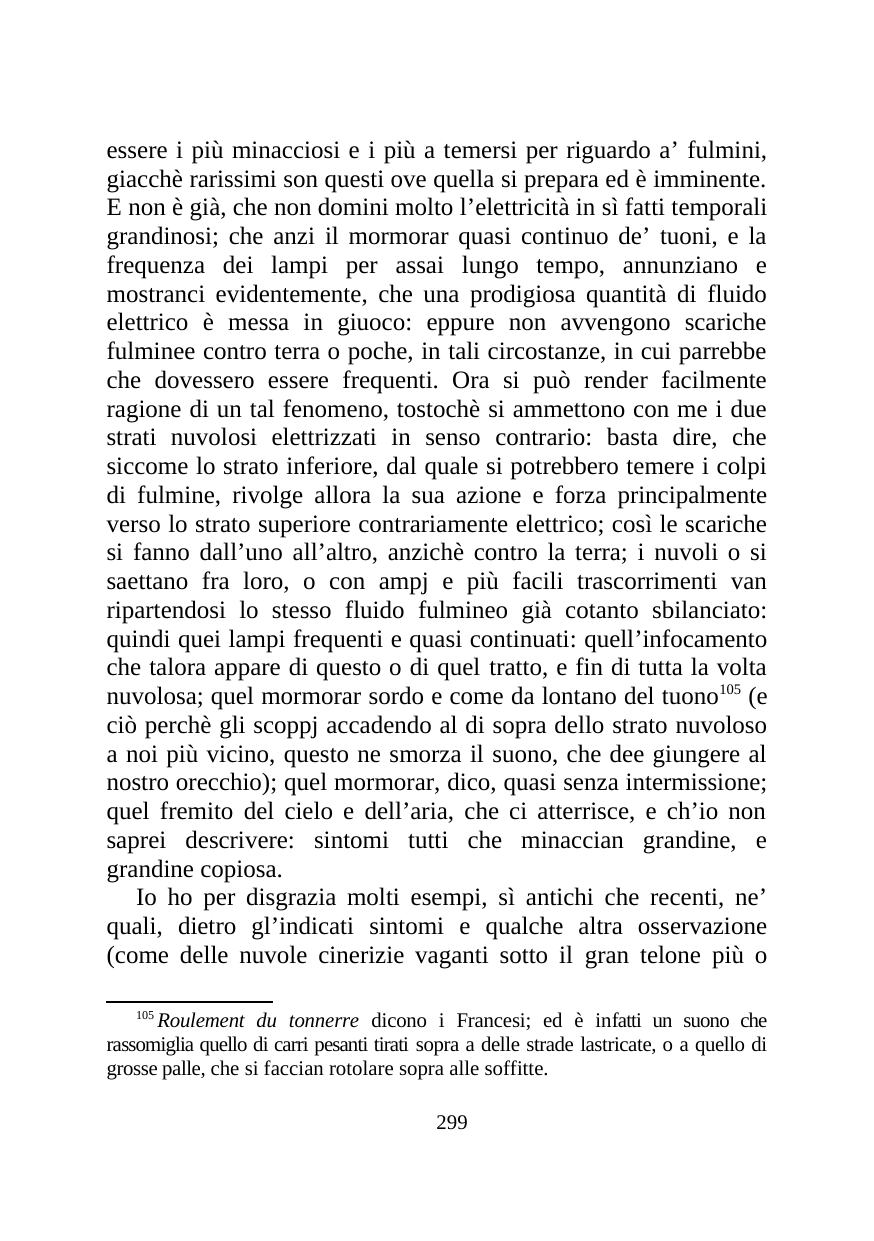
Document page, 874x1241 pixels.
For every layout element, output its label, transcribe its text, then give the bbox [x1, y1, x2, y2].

text essere i più minacciosi e i più a temersi per riguardo a’ fulmini, giacchè rarissimi son questi ove quella si prepara ed è imminente. E non è già, che non domini molto l’elettricità in sì fatti temporali grandinosi; che anzi il mormorar quasi continuo de’ tuoni, e la frequenza dei lampi per assai lungo tempo, annunziano e mostranci evidentemente, che una prodigiosa quantità di fluido elettrico è messa in giuoco: eppure non avvengono scariche fulminee contro terra o poche, in tali circostanze, in cui parrebbe che dovessero essere frequenti. Ora si può render facilmente ragione di un tal fenomeno, tostochè si ammettono con me i due strati nuvolosi elettrizzati in senso contrario: basta dire, che siccome lo strato inferiore, dal quale si potrebbero temere i colpi di fulmine, rivolge allora la sua azione e forza principalmente verso lo strato superiore contrariamente elettrico; così le scariche si fanno dall’uno all’altro, anzichè contro la terra; i nuvoli o si saettano fra loro, o con ampj e più facili trascorrimenti van ripartendosi lo stesso fluido fulmineo già cotanto sbilanciato: quindi quei lampi frequenti e quasi continuati: quell’infocamento che talora appare di questo o di quel tratto, e fin di tutta la volta nuvolosa; quel mormorar sordo e come da lontano del tuono (e ciò perchè gli scoppj accadendo al di sopra dello strato nuvoloso a noi più vicino, questo ne smorza il suono, che dee giungere al nostro orecchio); quel mormorar, dico, quasi senza intermissione; quel fremito del cielo e dell’aria, che ci atterrisce, e ch’io non saprei descrivere: sintomi tutti che minaccian grandine, e grandine copiosa. [106, 135, 768, 882]
text Io ho per disgrazia molti esempi, sì antichi che recenti, ne’ quali, dietro gl’indicati sintomi e qualche altra osservazione (come delle nuvole cinerizie vaganti sotto il gran telone più o [106, 882, 768, 969]
text Roulement du tonnerre dicono i Francesi; ed è infatti un suono che rassomiglia quello di carri pesanti tirati sopra a delle strade lastricate, o a quello di grosse palle, che si faccian rotolare sopra alle soffitte. [106, 1008, 768, 1080]
